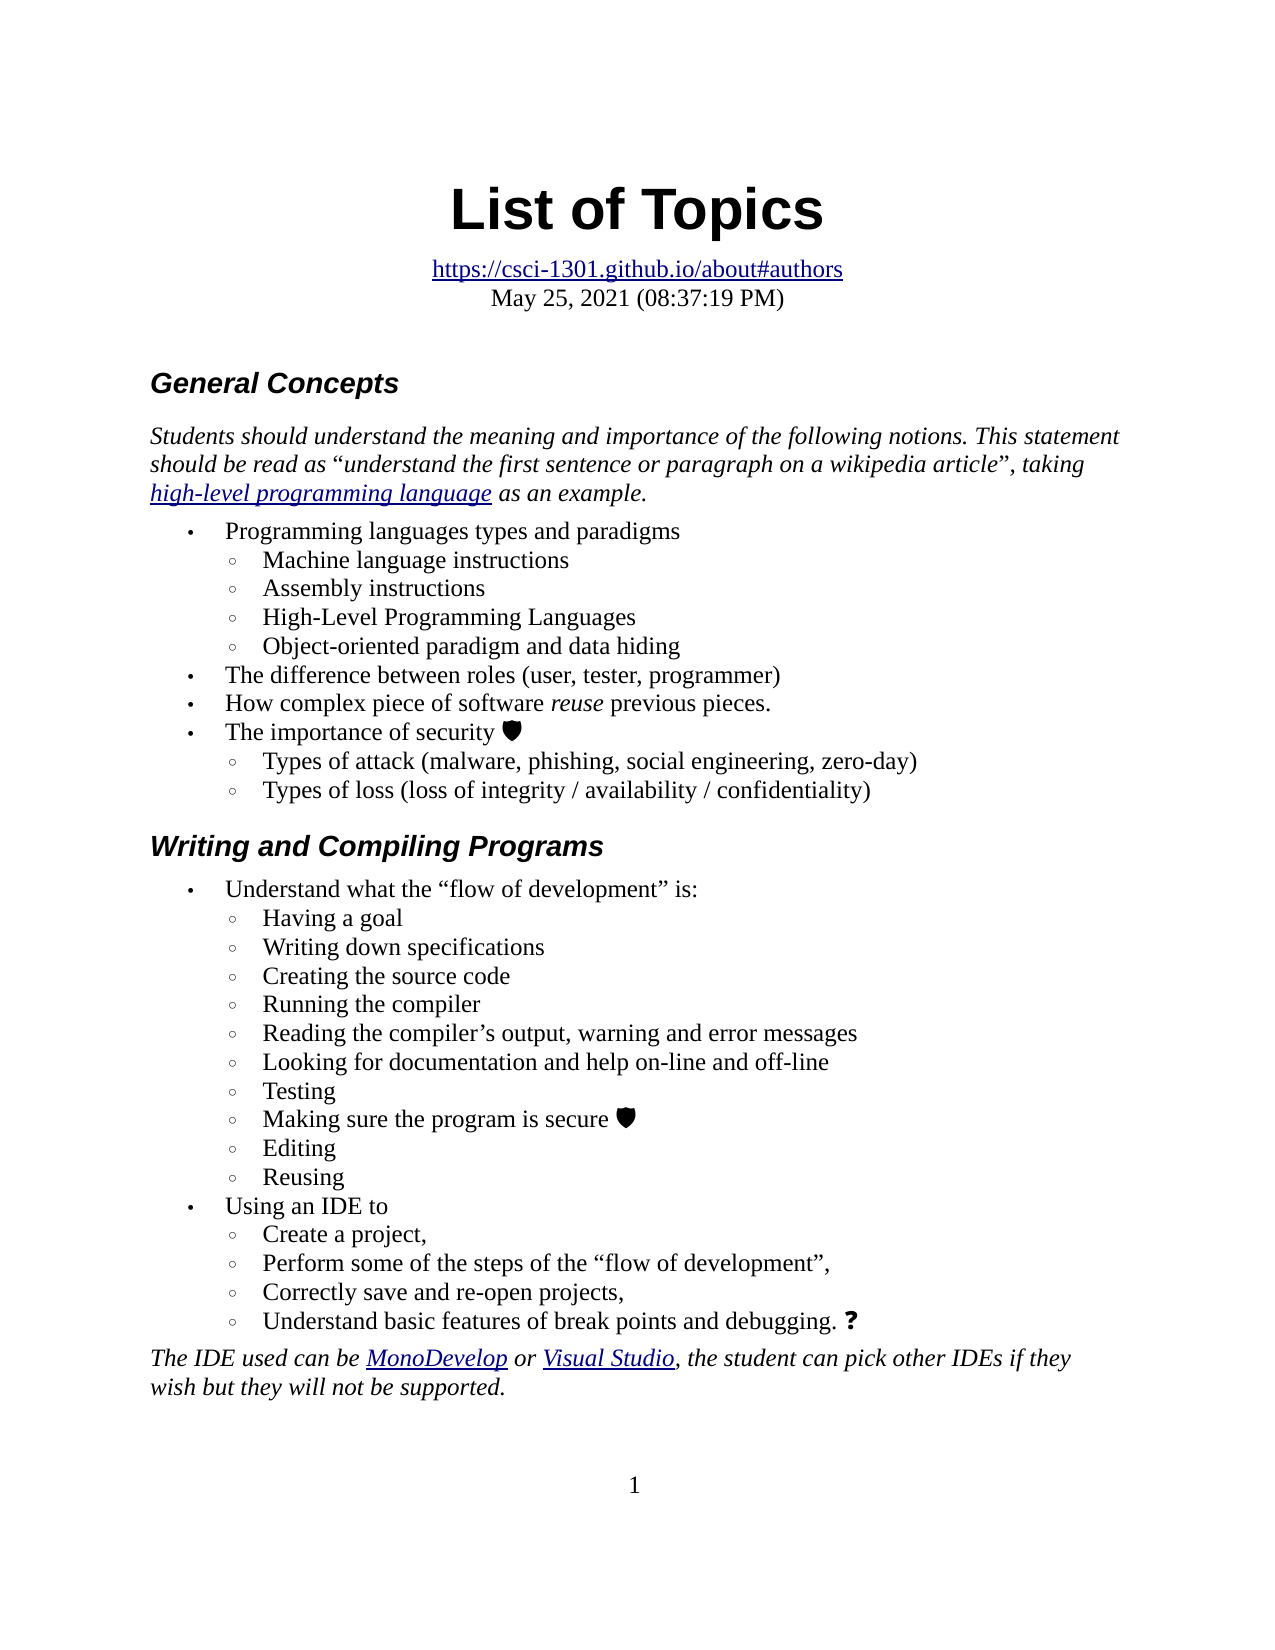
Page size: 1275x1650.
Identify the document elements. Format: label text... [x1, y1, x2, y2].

list Running the compiler [225, 989, 1125, 1018]
list Having a goal [225, 903, 1125, 932]
text The IDE used can be MonoDevelop or Visual Studio, the student can pick other IDEs if they wish but they will not be supported. [150, 1343, 1125, 1401]
list Reading the compiler’s output, warning and error messages [225, 1018, 1125, 1047]
list Understand what the “flow of development” is: [187, 874, 1125, 903]
text Students should understand the meaning and importance of the following notions. This statement should be read as “understand the first sentence or paragraph on a wikipedia article”, taking high-level programming language as an example. [150, 421, 1125, 507]
text https://csci-1301.github.io/about#authors [150, 254, 1125, 283]
list High-Level Programming Languages [225, 602, 1125, 631]
list Writing down specifications [225, 932, 1125, 961]
list Testing [225, 1076, 1125, 1104]
list How complex piece of software reuse previous pieces. [187, 688, 1125, 717]
subtitle General Concepts [150, 366, 1125, 399]
list Making sure the program is secure 🛡️ [225, 1104, 1125, 1133]
list Using an IDE to [187, 1191, 1125, 1219]
title List of Topics [150, 175, 1125, 242]
list Creating the source code [225, 961, 1125, 989]
list Perform some of the steps of the “flow of development”, [225, 1248, 1125, 1277]
list Understand basic features of break points and debugging. ❓ [225, 1306, 1125, 1334]
list Reusing [225, 1162, 1125, 1191]
list Types of loss (loss of integrity / availability / confidentiality) [225, 775, 1125, 803]
list Types of attack (malware, phishing, social engineering, zero-day) [225, 746, 1125, 775]
list Editing [225, 1133, 1125, 1162]
subtitle Writing and Compiling Programs [150, 828, 1125, 862]
text May 25, 2021 (08:37:19 PM) [150, 283, 1125, 312]
list Object-oriented paradigm and data hiding [225, 631, 1125, 660]
list Programming languages types and paradigms [187, 516, 1125, 545]
list The difference between roles (user, tester, programmer) [187, 660, 1125, 688]
list Create a project, [225, 1219, 1125, 1248]
list Correctly save and re-open projects, [225, 1277, 1125, 1306]
list Looking for documentation and help on-line and off-line [225, 1047, 1125, 1076]
list The importance of security 🛡️ [187, 717, 1125, 746]
list Machine language instructions [225, 545, 1125, 573]
list Assembly instructions [225, 573, 1125, 602]
